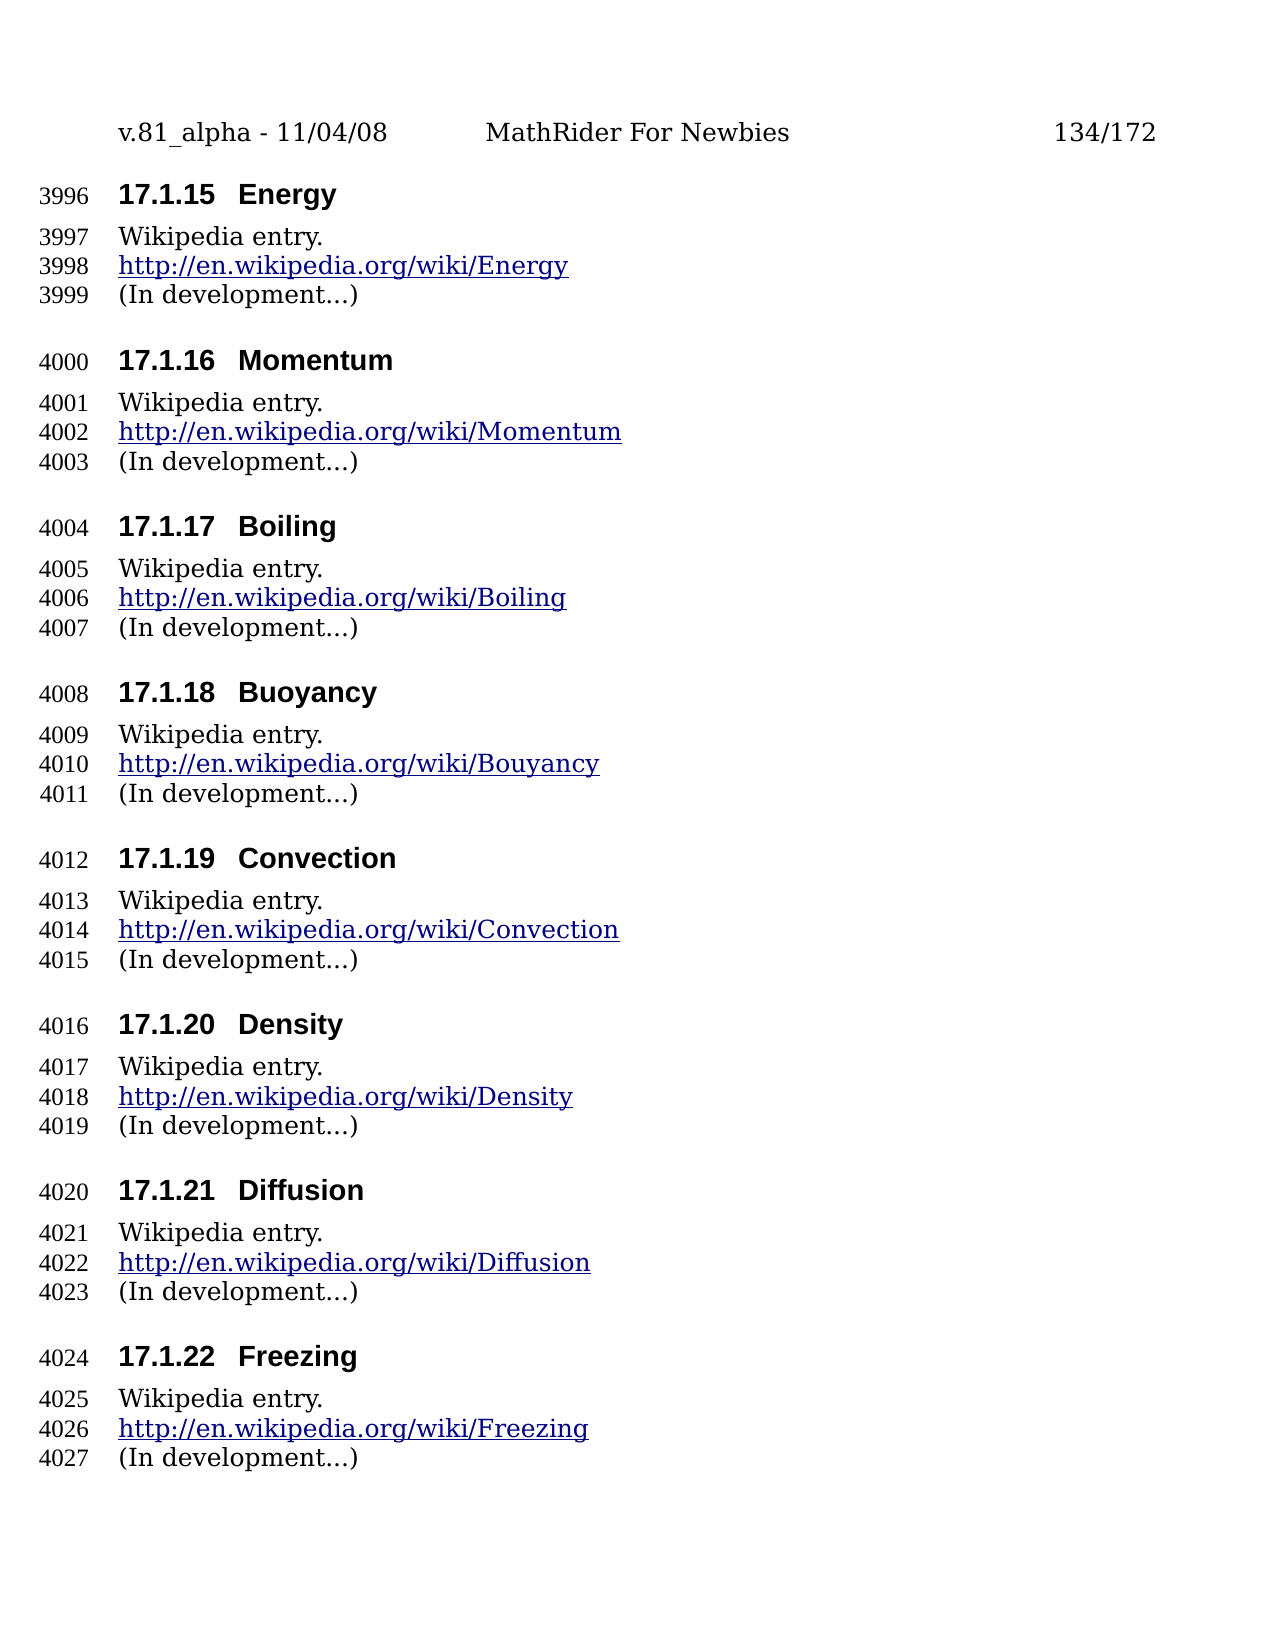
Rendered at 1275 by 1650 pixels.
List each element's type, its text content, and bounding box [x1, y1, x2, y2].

text http://en.wikipedia.org/wiki/Freezing [118, 1414, 1157, 1443]
text (In development...) [118, 1277, 1157, 1306]
text (In development...) [118, 281, 1157, 310]
text Wikipedia entry. [118, 886, 1157, 916]
text http://en.wikipedia.org/wiki/Convection [118, 916, 1157, 945]
text Wikipedia entry. [118, 388, 1157, 417]
subtitle Boiling [118, 509, 1157, 542]
subtitle Diffusion [118, 1173, 1157, 1207]
subtitle Density [118, 1007, 1157, 1041]
text Wikipedia entry. [118, 222, 1157, 251]
text Wikipedia entry. [118, 1384, 1157, 1414]
text Wikipedia entry. [118, 1218, 1157, 1248]
text http://en.wikipedia.org/wiki/Momentum [118, 417, 1157, 447]
text Wikipedia entry. [118, 720, 1157, 749]
text (In development...) [118, 945, 1157, 974]
subtitle Buoyancy [118, 675, 1157, 708]
text (In development...) [118, 779, 1157, 808]
text (In development...) [118, 447, 1157, 476]
text (In development...) [118, 1443, 1157, 1472]
subtitle Convection [118, 841, 1157, 874]
text (In development...) [118, 1111, 1157, 1140]
subtitle Freezing [118, 1339, 1157, 1373]
text Wikipedia entry. [118, 1052, 1157, 1082]
text http://en.wikipedia.org/wiki/Boiling [118, 583, 1157, 613]
text (In development...) [118, 613, 1157, 642]
text Wikipedia entry. [118, 554, 1157, 583]
text http://en.wikipedia.org/wiki/Diffusion [118, 1248, 1157, 1277]
text http://en.wikipedia.org/wiki/Energy [118, 251, 1157, 281]
text http://en.wikipedia.org/wiki/Bouyancy [118, 749, 1157, 779]
text http://en.wikipedia.org/wiki/Density [118, 1082, 1157, 1111]
subtitle Energy [118, 177, 1157, 210]
subtitle Momentum [118, 343, 1157, 376]
